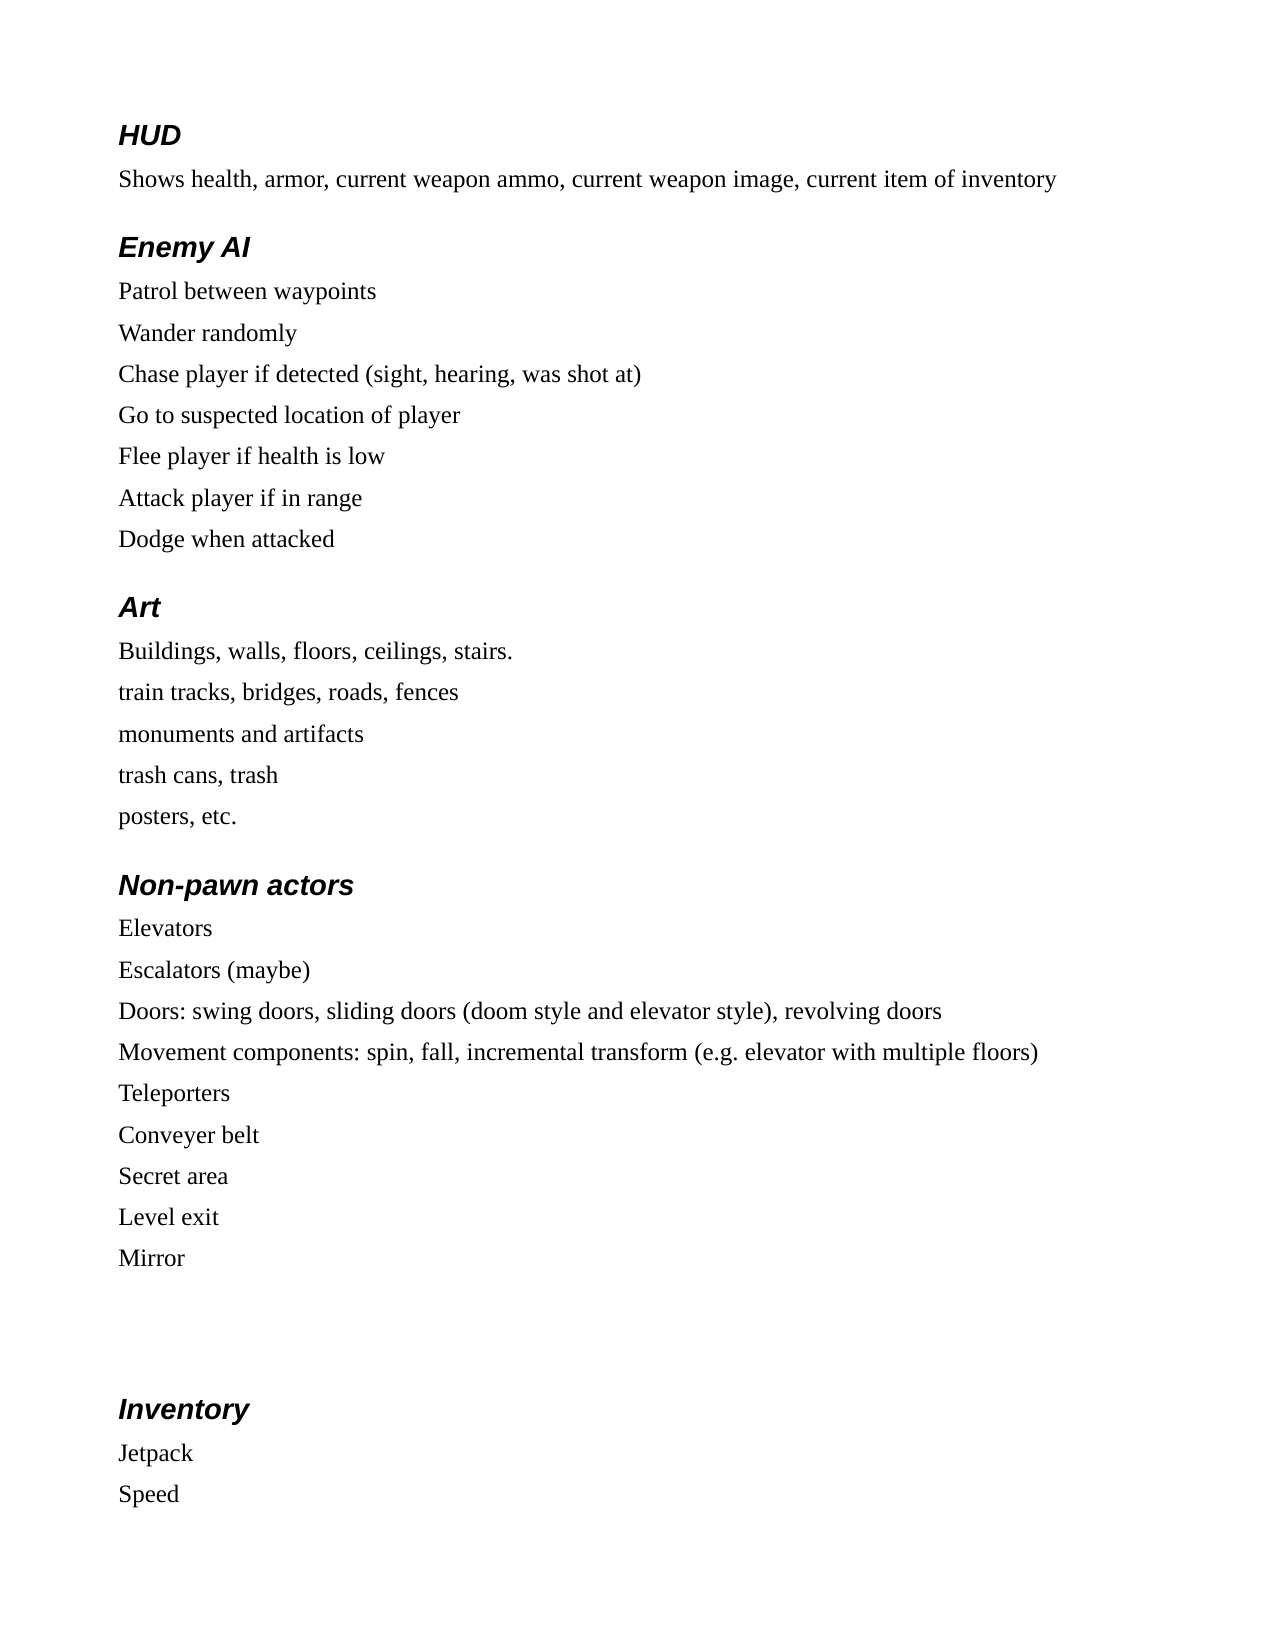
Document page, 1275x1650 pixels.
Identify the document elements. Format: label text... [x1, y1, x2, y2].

text Wander randomly [118, 318, 1157, 346]
text posters, etc. [118, 801, 1157, 830]
text Go to suspected location of player [118, 400, 1157, 429]
text train tracks, bridges, roads, fences [118, 677, 1157, 706]
text Dodge when attacked [118, 524, 1157, 553]
subtitle Inventory [118, 1392, 1157, 1426]
text Conveyer belt [118, 1120, 1157, 1148]
text Attack player if in range [118, 483, 1157, 511]
text Speed [118, 1479, 1157, 1508]
text Buildings, walls, floors, ceilings, stairs. [118, 636, 1157, 665]
text Level exit [118, 1202, 1157, 1231]
text Flee player if health is low [118, 441, 1157, 470]
text monuments and artifacts [118, 719, 1157, 747]
text Chase player if detected (sight, hearing, was shot at) [118, 359, 1157, 388]
text Jetpack [118, 1438, 1157, 1467]
subtitle Art [118, 590, 1157, 624]
text trash cans, trash [118, 760, 1157, 789]
subtitle Enemy AI [118, 230, 1157, 264]
text Elevators [118, 913, 1157, 942]
subtitle Non-pawn actors [118, 867, 1157, 901]
text Patrol between waypoints [118, 276, 1157, 305]
text Mirror [118, 1243, 1157, 1272]
text Doors: swing doors, sliding doors (doom style and elevator style), revolving doors [118, 996, 1157, 1025]
subtitle HUD [118, 118, 1157, 152]
text Escalators (maybe) [118, 955, 1157, 983]
text Shows health, armor, current weapon ammo, current weapon image, current item of inventory [118, 164, 1157, 193]
text Movement components: spin, fall, incremental transform (e.g. elevator with multiple floors) [118, 1037, 1157, 1066]
text Teleporters [118, 1078, 1157, 1107]
text Secret area [118, 1161, 1157, 1190]
